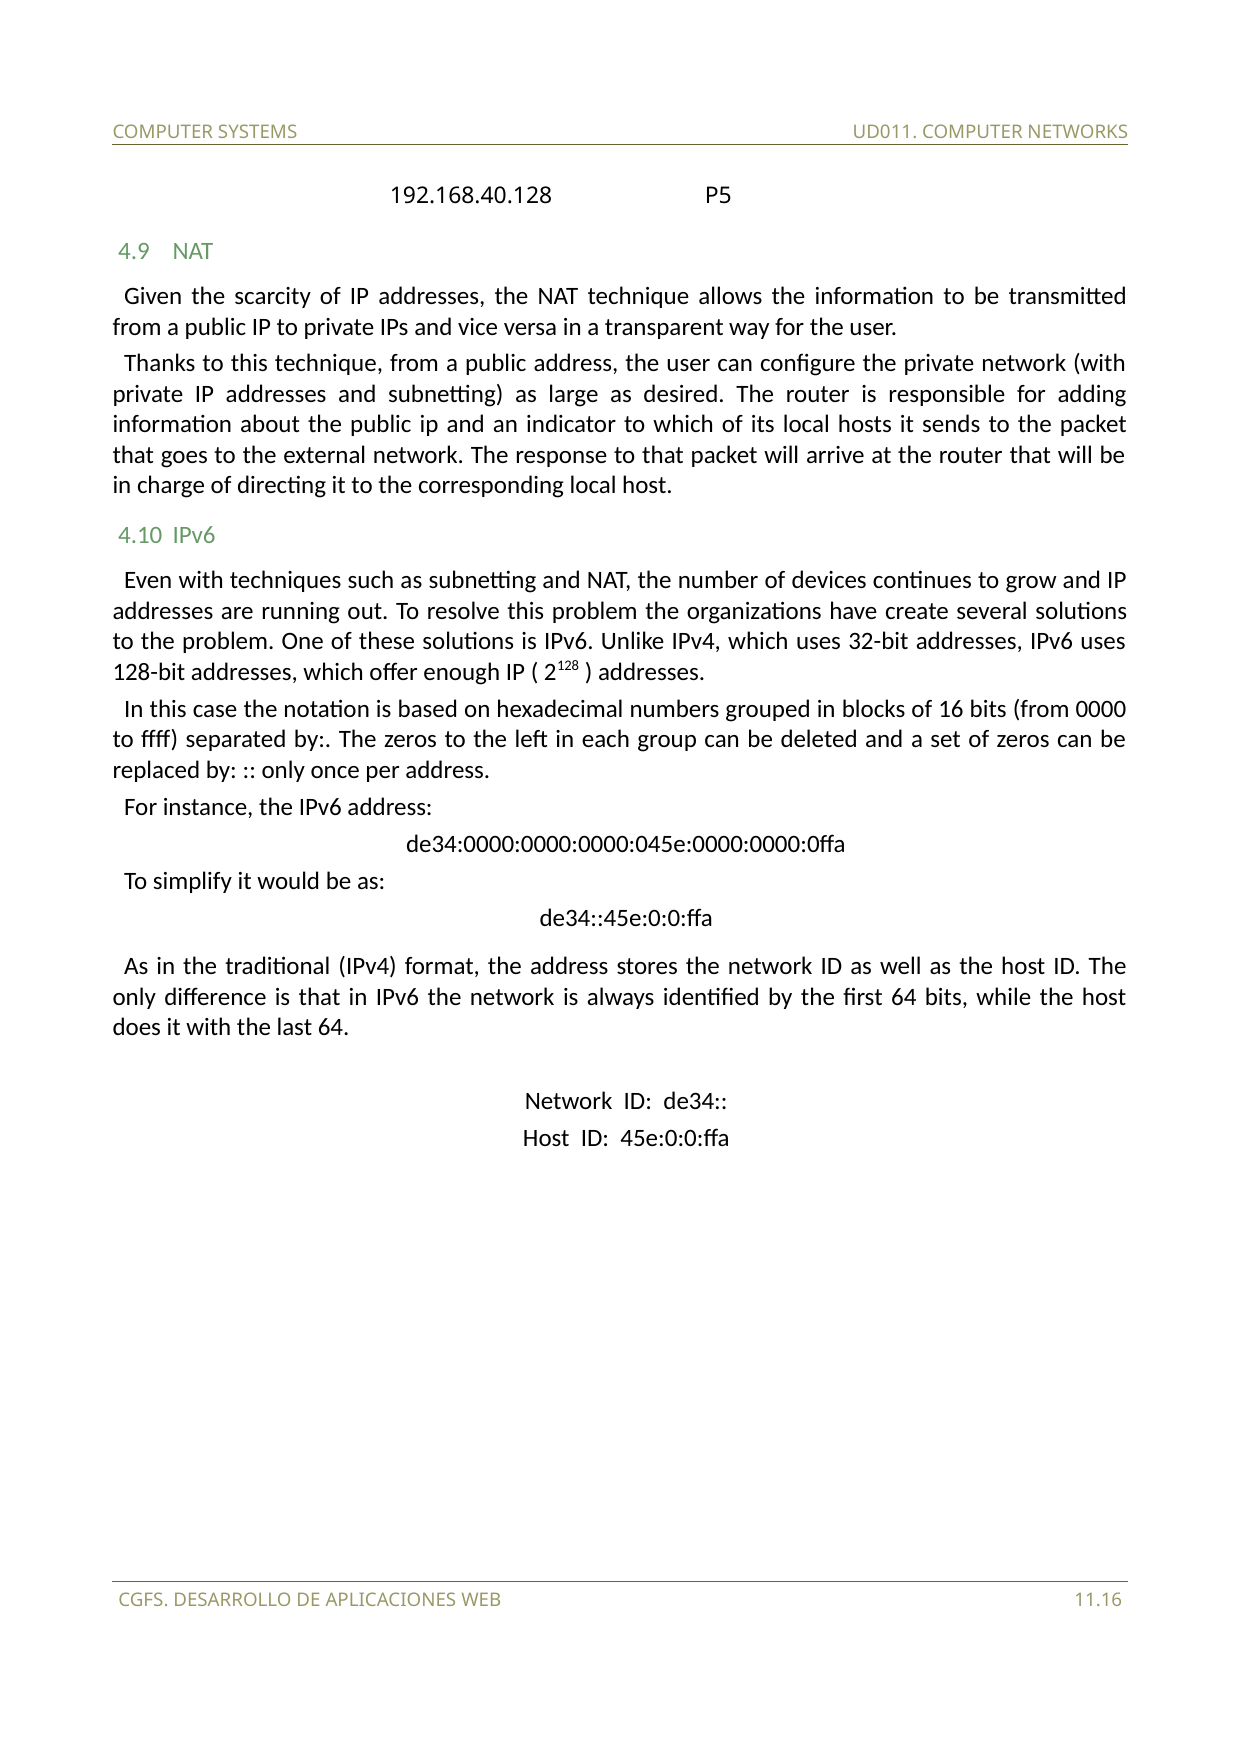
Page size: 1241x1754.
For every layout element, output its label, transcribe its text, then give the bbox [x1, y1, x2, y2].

text Network ID: de34:: [112, 1085, 1128, 1116]
text Thanks to this technique, from a public address, the user can configure the private network (with private IP addresses and subnetting) as large as desired. The router is responsible for adding information about the public ip and an indicator to which of its local hosts it sends to the packet that goes to the external network. The response to that packet will arrive at the router that will be in charge of directing it to the corresponding local host. [112, 348, 1128, 500]
text de34::45e:0:0:ffa [112, 902, 1128, 932]
table_cell P5 [594, 173, 842, 216]
subtitle NAT [112, 235, 1128, 265]
text As in the traditional (IPv4) format, the address stores the network ID as well as the host ID. The only difference is that in IPv6 the network is always identified by the first 64 bits, while the host does it with the last 64. [112, 950, 1128, 1042]
text Host ID: 45e:0:0:ffa [112, 1122, 1128, 1153]
text For instance, the IPv6 address: [112, 791, 1128, 821]
text In this case the notation is based on hexadecimal numbers grouped in blocks of 16 bits (from 0000 to ffff) separated by:. The zeros to the left in each group can be deleted and a set of zeros can be replaced by: :: only once per address. [112, 693, 1128, 784]
table_cell 192.168.40.128 [348, 173, 594, 216]
text Given the scarcity of IP addresses, the NAT technique allows the information to be transmitted from a public IP to private IPs and vice versa in a transparent way for the user. [112, 280, 1128, 341]
subtitle IPv6 [112, 519, 1128, 549]
text de34:0000:0000:0000:045e:0000:0000:0ffa [112, 828, 1128, 858]
text Even with techniques such as subnetting and NAT, the number of devices continues to grow and IP addresses are running out. To resolve this problem the organizations have create several solutions to the problem. One of these solutions is IPv6. Unlike IPv4, which uses 32-bit addresses, IPv6 uses 128-bit addresses, which offer enough IP ( 2128 ) addresses. [112, 564, 1128, 686]
text To simplify it would be as: [112, 865, 1128, 895]
